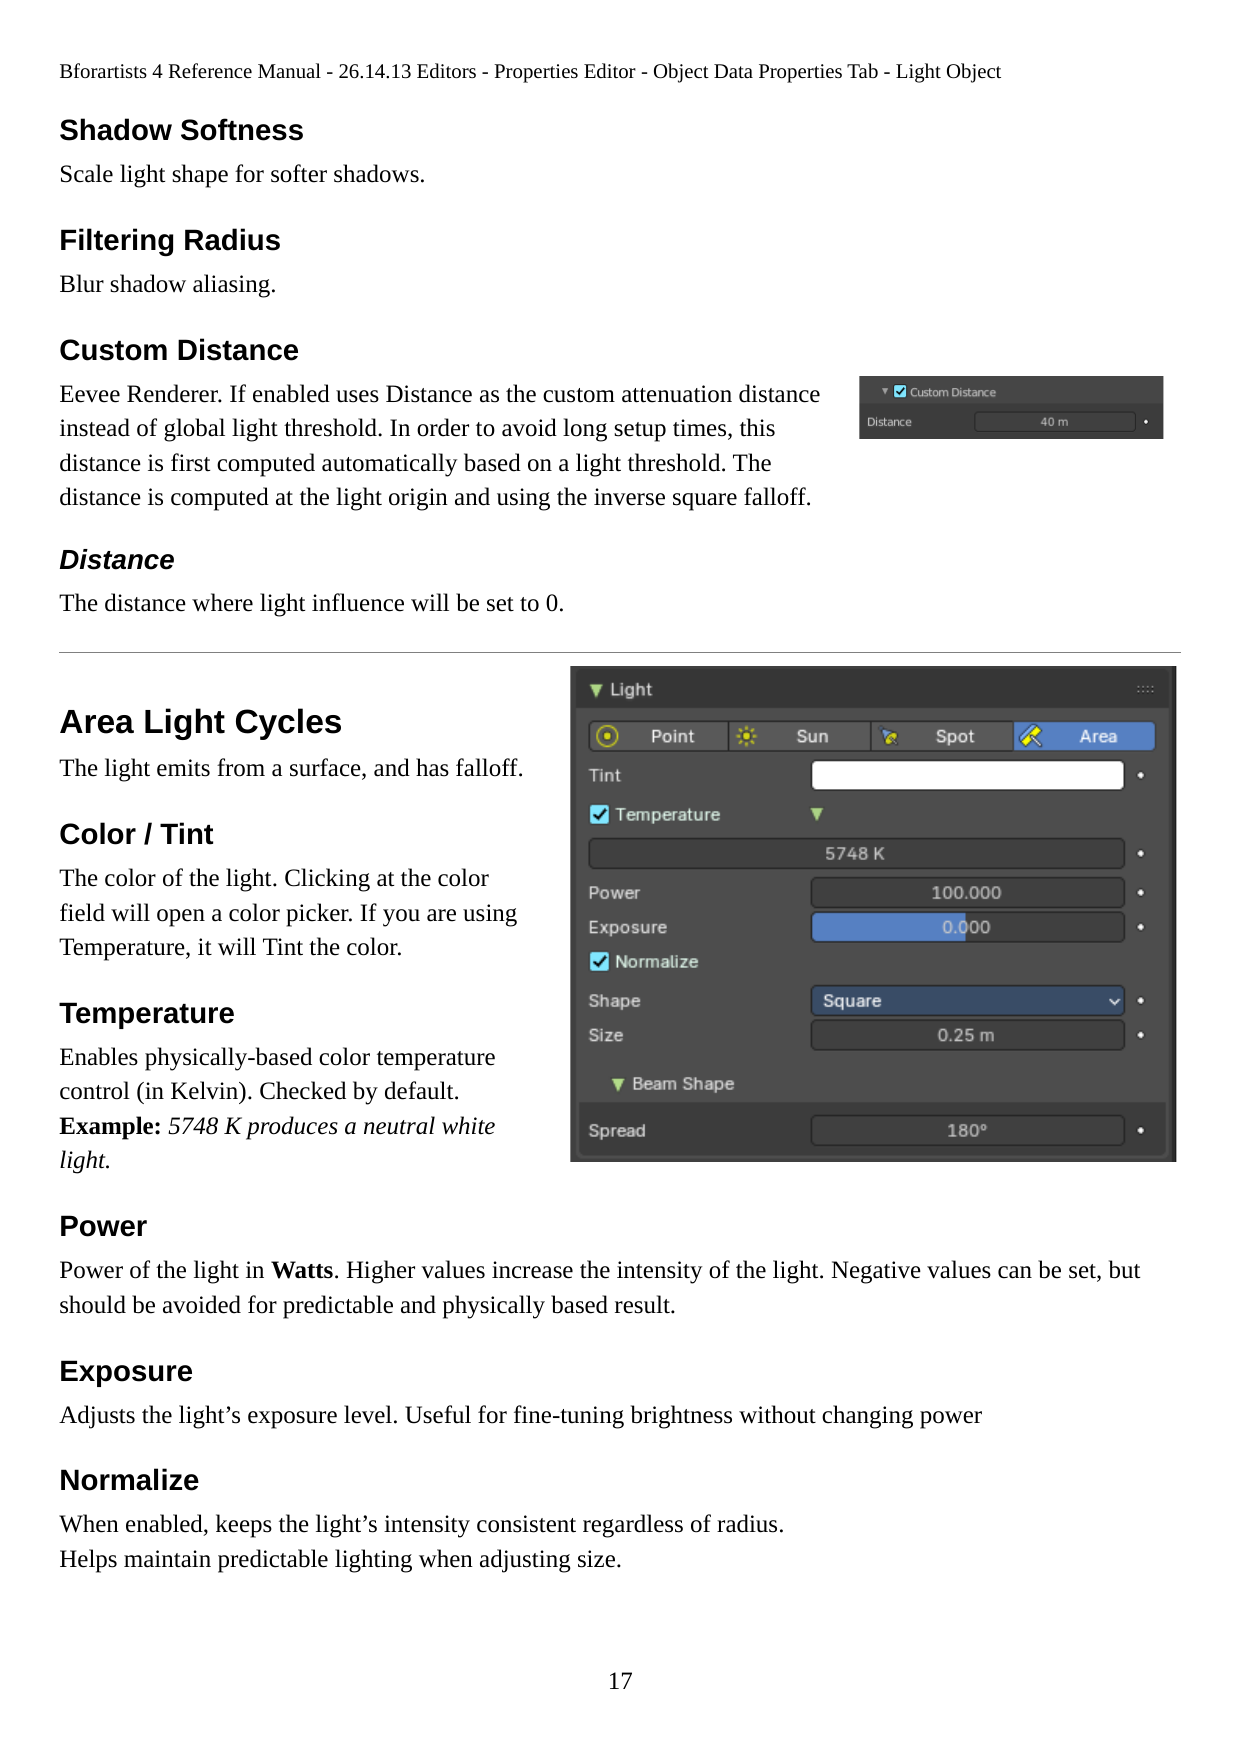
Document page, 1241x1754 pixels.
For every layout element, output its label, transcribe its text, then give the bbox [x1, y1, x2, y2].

subtitle Filtering Radius [59, 222, 1181, 256]
text The color of the light. Clicking at the color field will open a color picker. If you are using Temperature, it will Tint the color. [59, 863, 570, 961]
text Eevee Renderer. If enabled uses Distance as the custom attenuation distance instead of global light threshold. In order to avoid long setup times, this distance is first computed automatically based on a light threshold. The distance is computed at the light origin and using the inverse square falloff. [59, 379, 1181, 511]
picture [859, 376, 1164, 439]
subtitle Temperature [59, 996, 570, 1029]
text Power of the light in Watts. Higher values increase the intensity of the light. Negative values can be set, but should be avoided for predictable and physically based result. [59, 1255, 1181, 1318]
picture [570, 666, 1177, 1162]
subtitle Power [59, 1209, 1181, 1243]
text Adjusts the light’s exposure level. Useful for fine-tuning brightness without changing power [59, 1400, 1181, 1428]
subtitle Exposure [59, 1353, 1181, 1387]
subtitle Area Light Cycles [59, 702, 570, 741]
subtitle Shadow Softness [59, 113, 1181, 146]
text The distance where light influence will be set to 0. [59, 588, 1181, 617]
text Enables physically-based color temperature control (in Kelvin). Checked by default. Example: 5748 K produces a neutral white light. [59, 1042, 1181, 1174]
text The light emits from a surface, and has falloff. [59, 753, 570, 782]
subtitle Distance [59, 544, 1181, 576]
text Scale light shape for softer shadows. [59, 159, 1181, 188]
text Blur shadow aliasing. [59, 269, 1181, 297]
text When enabled, keeps the light’s intensity consistent regardless of radius. Helps maintain predictable lighting when adjusting size. [59, 1509, 1181, 1573]
subtitle Normalize [59, 1463, 1181, 1497]
subtitle Custom Distance [59, 332, 1181, 366]
subtitle Color / Tint [59, 817, 570, 851]
